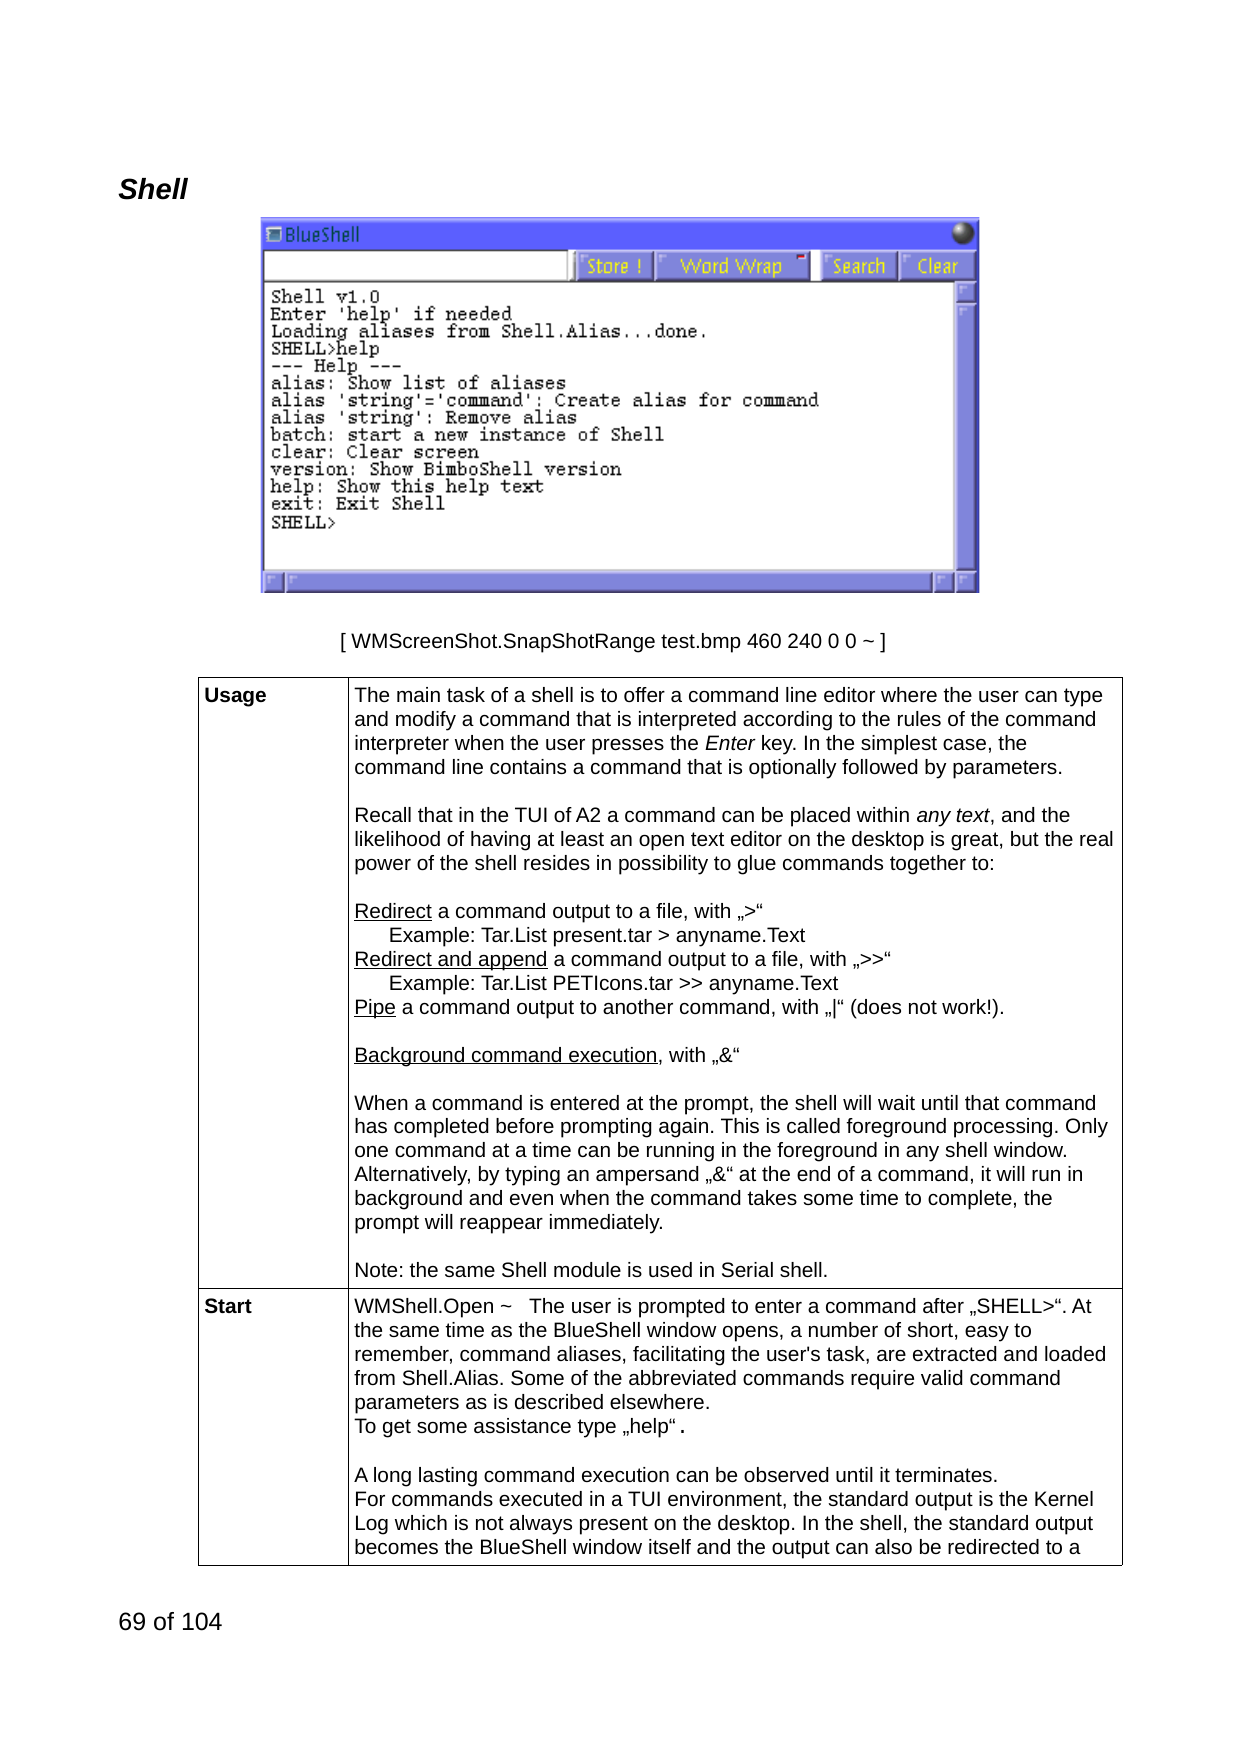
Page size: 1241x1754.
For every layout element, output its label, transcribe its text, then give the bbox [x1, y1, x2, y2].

table_cell Start [199, 1289, 348, 1564]
table_header The main task of a shell is to offer a command line editor where the user can type and modify a command that is interpreted according to the rules of the command interpreter when the user presses the Enter key. In the simplest case, the command line contains a command that is optionally followed by parameters. Recall that in the TUI of A2 a command can be placed within any text, and the likelihood of having at least an open text editor on the desktop is great, but the real power of the shell resides in possibility to glue commands together to: Redirect a command output to a file, with „>“ Example: Tar.List present.tar > anyname.Text Redirect and append a command output to a file, with „>>“ Example: Tar.List PETIcons.tar >> anyname.Text Pipe a command output to another command, with „|“ (does not work!). Background command execution, with „&“ When a command is entered at the prompt, the shell will wait until that command has completed before prompting again. This is called foreground processing. Only one command at a time can be running in the foreground in any shell window. Alternatively, by typing an ampersand „&“ at the end of a command, it will run in background and even when the command takes some time to complete, the prompt will reappear immediately. Note: the same Shell module is used in Serial shell. [349, 678, 1122, 1288]
table_cell WMShell.Open ~ The user is prompted to enter a command after „SHELL>“. At the same time as the BlueShell window opens, a number of short, easy to remember, command aliases, facilitating the user's task, are extracted and loaded from Shell.Alias. Some of the abbreviated commands require valid command parameters as is described elsewhere. To get some assistance type „help“. A long lasting command execution can be observed until it terminates. For commands executed in a TUI environment, the standard output is the Kernel Log which is not always present on the desktop. In the shell, the standard output becomes the BlueShell window itself and the output can also be redirected to a [349, 1289, 1122, 1564]
subtitle Shell [118, 172, 1122, 205]
text [ WMScreenShot.SnapShotRange test.bmp 460 240 0 0 ~ ] [118, 629, 1122, 653]
table_header Usage [199, 678, 348, 1288]
picture [260, 217, 980, 593]
